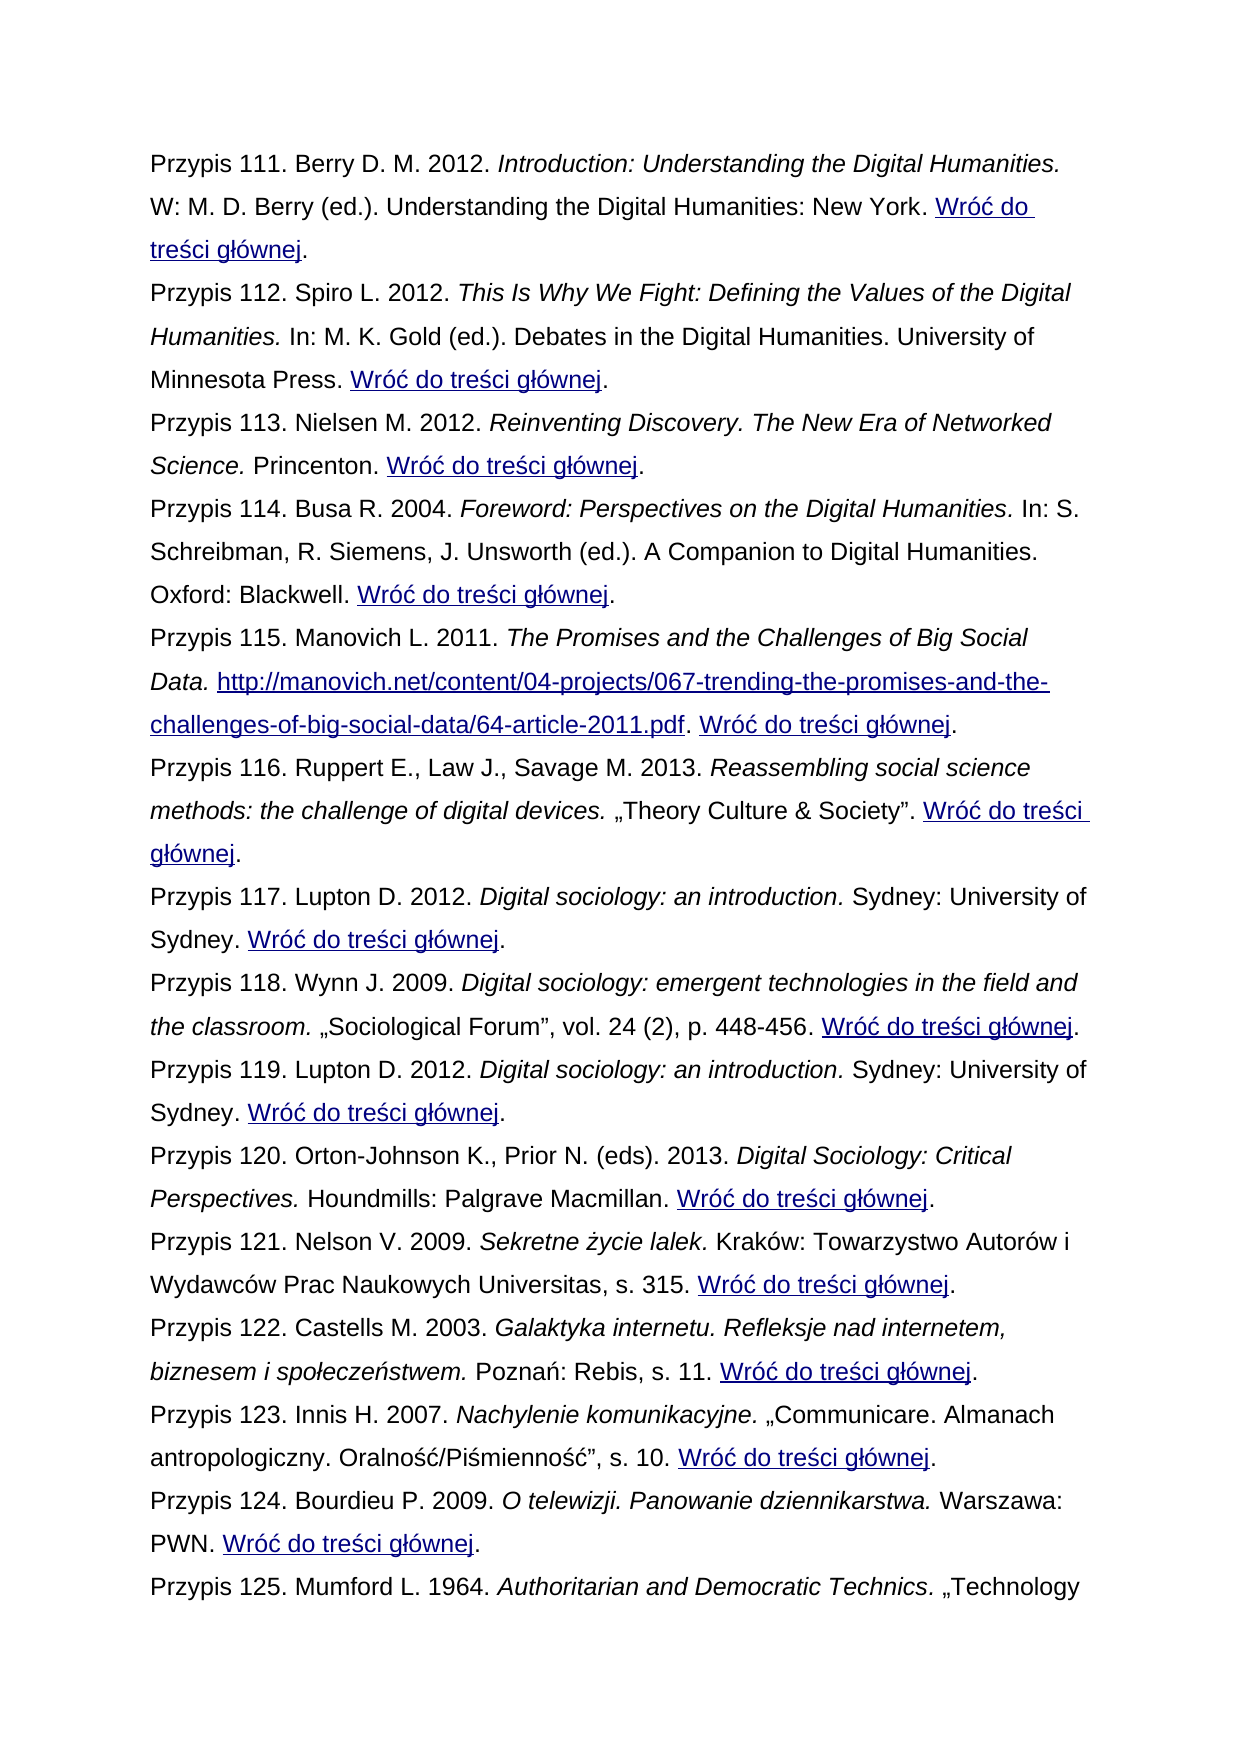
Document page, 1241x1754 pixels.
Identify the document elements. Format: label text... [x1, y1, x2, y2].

text Przypis 125. Mumford L. 1964. Authoritarian and Democratic Technics. „Technology [150, 1572, 1091, 1601]
text Przypis 118. Wynn J. 2009. Digital sociology: emergent technologies in the field and the classroom. „Sociological Forum”, vol. 24 (2), p. 448-456. Wróć do treści głównej. [150, 968, 1091, 1040]
text Przypis 122. Castells M. 2003. Galaktyka internetu. Refleksje nad internetem, biznesem i społeczeństwem. Poznań: Rebis, s. 11. Wróć do treści głównej. [150, 1313, 1091, 1385]
text Przypis 113. Nielsen M. 2012. Reinventing Discovery. The New Era of Networked Science. Princenton. Wróć do treści głównej. [150, 408, 1091, 479]
text Przypis 111. Berry D. M. 2012. Introduction: Understanding the Digital Humanities. W: M. D. Berry (ed.). Understanding the Digital Humanities: New York. Wróć do treści głównej. [150, 149, 1091, 264]
text Przypis 114. Busa R. 2004. Foreword: Perspectives on the Digital Humanities. In: S. Schreibman, R. Siemens, J. Unsworth (ed.). A Companion to Digital Humanities. Oxford: Blackwell. Wróć do treści głównej. [150, 494, 1091, 609]
text Przypis 112. Spiro L. 2012. This Is Why We Fight: Defining the Values of the Digital Humanities. In: M. K. Gold (ed.). Debates in the Digital Humanities. University of Minnesota Press. Wróć do treści głównej. [150, 278, 1091, 393]
text Przypis 123. Innis H. 2007. Nachylenie komunikacyjne. „Communicare. Almanach antropologiczny. Oralność/Piśmienność”, s. 10. Wróć do treści głównej. [150, 1399, 1091, 1471]
text Przypis 120. Orton-Johnson K., Prior N. (eds). 2013. Digital Sociology: Critical Perspectives. Houndmills: Palgrave Macmillan. Wróć do treści głównej. [150, 1141, 1091, 1213]
text Przypis 115. Manovich L. 2011. The Promises and the Challenges of Big Social Data. http://manovich.net/content/04-projects/067-trending-the-promises-and-the-challenges-of-big-social-data/64-article-2011.pdf. Wróć do treści głównej. [150, 623, 1091, 738]
text Przypis 119. Lupton D. 2012. Digital sociology: an introduction. Sydney: University of Sydney. Wróć do treści głównej. [150, 1054, 1091, 1126]
text Przypis 117. Lupton D. 2012. Digital sociology: an introduction. Sydney: University of Sydney. Wróć do treści głównej. [150, 882, 1091, 954]
text Przypis 121. Nelson V. 2009. Sekretne życie lalek. Kraków: Towarzystwo Autorów i Wydawców Prac Naukowych Universitas, s. 315. Wróć do treści głównej. [150, 1227, 1091, 1299]
text Przypis 116. Ruppert E., Law J., Savage M. 2013. Reassembling social science methods: the challenge of digital devices. „Theory Culture & Society”. Wróć do treści głównej. [150, 753, 1091, 868]
text Przypis 124. Bourdieu P. 2009. O telewizji. Panowanie dziennikarstwa. Warszawa: PWN. Wróć do treści głównej. [150, 1486, 1091, 1558]
